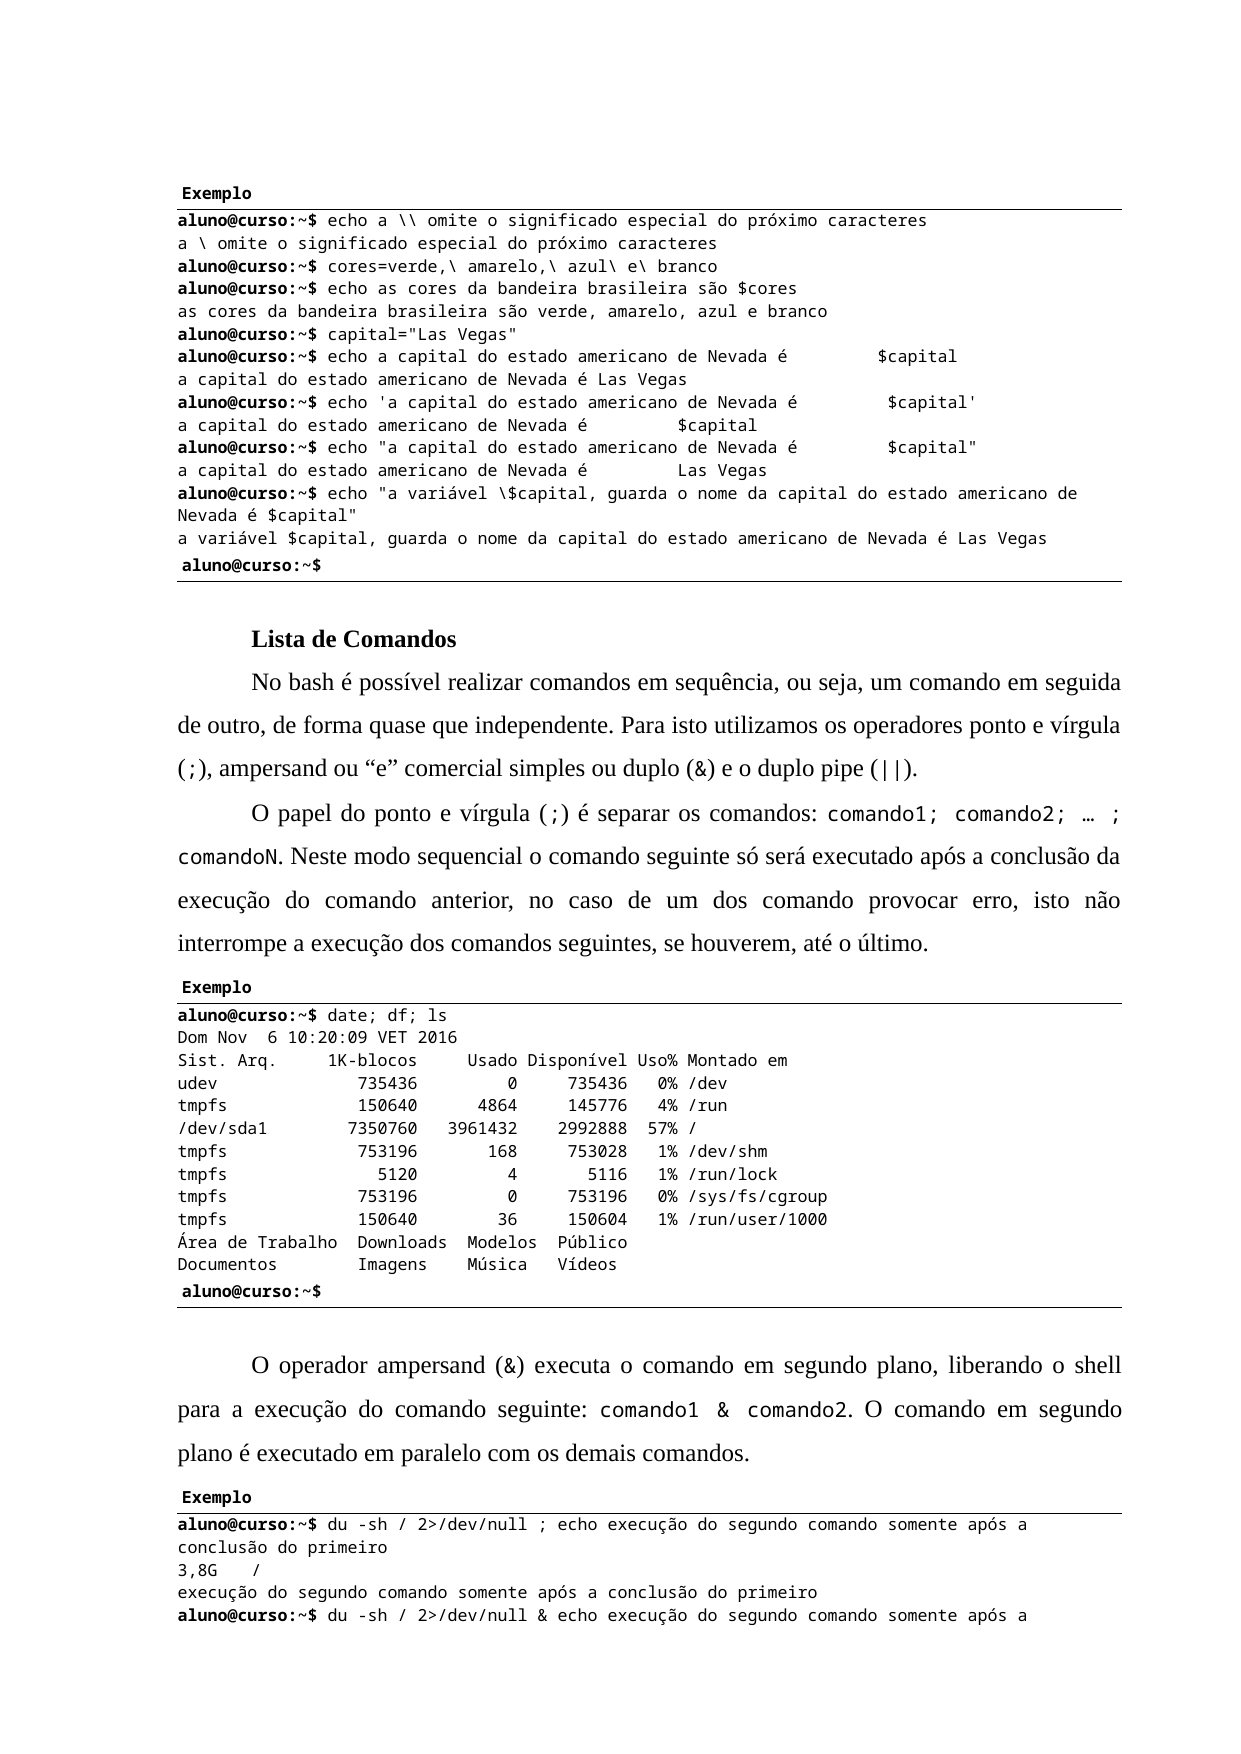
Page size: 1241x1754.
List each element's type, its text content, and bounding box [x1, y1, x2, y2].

text 3,8G / [177, 1558, 1122, 1581]
text aluno@curso:~$ echo "a capital do estado americano de Nevada é $capital" [177, 436, 1122, 458]
text aluno@curso:~$ capital="Las Vegas" [177, 322, 1122, 345]
text tmpfs 150640 4864 145776 4% /run [177, 1094, 1122, 1117]
text Área de Trabalho Downloads Modelos Público [177, 1230, 1122, 1253]
text O operador ampersand (&) executa o comando em segundo plano, liberando o shell para a execução do comando seguinte: comando1 & comando2. O comando em segundo plano é executado em paralelo com os demais comandos. [177, 1350, 1122, 1467]
text aluno@curso:~$ [177, 549, 1122, 581]
text Exemplo [177, 972, 1122, 1003]
text a capital do estado americano de Nevada é Las Vegas [177, 368, 1122, 390]
text tmpfs 5120 4 5116 1% /run/lock [177, 1162, 1122, 1185]
text aluno@curso:~$ echo a capital do estado americano de Nevada é $capital [177, 345, 1122, 368]
text tmpfs 753196 0 753196 0% /sys/fs/cgroup [177, 1185, 1122, 1207]
text a \ omite o significado especial do próximo caracteres [177, 231, 1122, 254]
text Exemplo [177, 177, 1122, 209]
text execução do segundo comando somente após a conclusão do primeiro [177, 1581, 1122, 1603]
text Documentos Imagens Música Vídeos [177, 1253, 1122, 1276]
text Sist. Arq. 1K-blocos Usado Disponível Uso% Montado em [177, 1048, 1122, 1071]
text aluno@curso:~$ du -sh / 2>/dev/null & echo execução do segundo comando somente após a [177, 1603, 1122, 1626]
text Exemplo [177, 1481, 1122, 1513]
text udev 735436 0 735436 0% /dev [177, 1071, 1122, 1094]
text aluno@curso:~$ [177, 1276, 1122, 1307]
text aluno@curso:~$ echo as cores da bandeira brasileira são $cores [177, 277, 1122, 299]
text aluno@curso:~$ echo 'a capital do estado americano de Nevada é $capital' [177, 390, 1122, 413]
text a capital do estado americano de Nevada é $capital [177, 413, 1122, 436]
text aluno@curso:~$ cores=verde,\ amarelo,\ azul\ e\ branco [177, 254, 1122, 277]
text Lista de Comandos [177, 624, 1122, 653]
text No bash é possível realizar comandos em sequência, ou seja, um comando em seguida de outro, de forma quase que independente. Para isto utilizamos os operadores ponto e vírgula (;), ampersand ou “e” comercial simples ou duplo (&) e o duplo pipe (||). [177, 667, 1122, 783]
text aluno@curso:~$ echo "a variável \$capital, guarda o nome da capital do estado americano de Nevada é $capital" [177, 481, 1122, 527]
text Dom Nov 6 10:20:09 VET 2016 [177, 1026, 1122, 1048]
text a capital do estado americano de Nevada é Las Vegas [177, 458, 1122, 481]
text tmpfs 753196 168 753028 1% /dev/shm [177, 1139, 1122, 1162]
text /dev/sda1 7350760 3961432 2992888 57% / [177, 1117, 1122, 1139]
text as cores da bandeira brasileira são verde, amarelo, azul e branco [177, 299, 1122, 322]
text aluno@curso:~$ du -sh / 2>/dev/null ; echo execução do segundo comando somente após a conclusão do primeiro [177, 1514, 1122, 1558]
text a variável $capital, guarda o nome da capital do estado americano de Nevada é Las Vegas [177, 527, 1122, 549]
text aluno@curso:~$ date; df; ls [177, 1004, 1122, 1026]
text O papel do ponto e vírgula (;) é separar os comandos: comando1; comando2; … ; comandoN. Neste modo sequencial o comando seguinte só será executado após a conclusão da execução do comando anterior, no caso de um dos comando provocar erro, isto não interrompe a execução dos comandos seguintes, se houverem, até o último. [177, 798, 1122, 957]
text aluno@curso:~$ echo a \\ omite o significado especial do próximo caracteres [177, 210, 1122, 231]
text tmpfs 150640 36 150604 1% /run/user/1000 [177, 1207, 1122, 1230]
